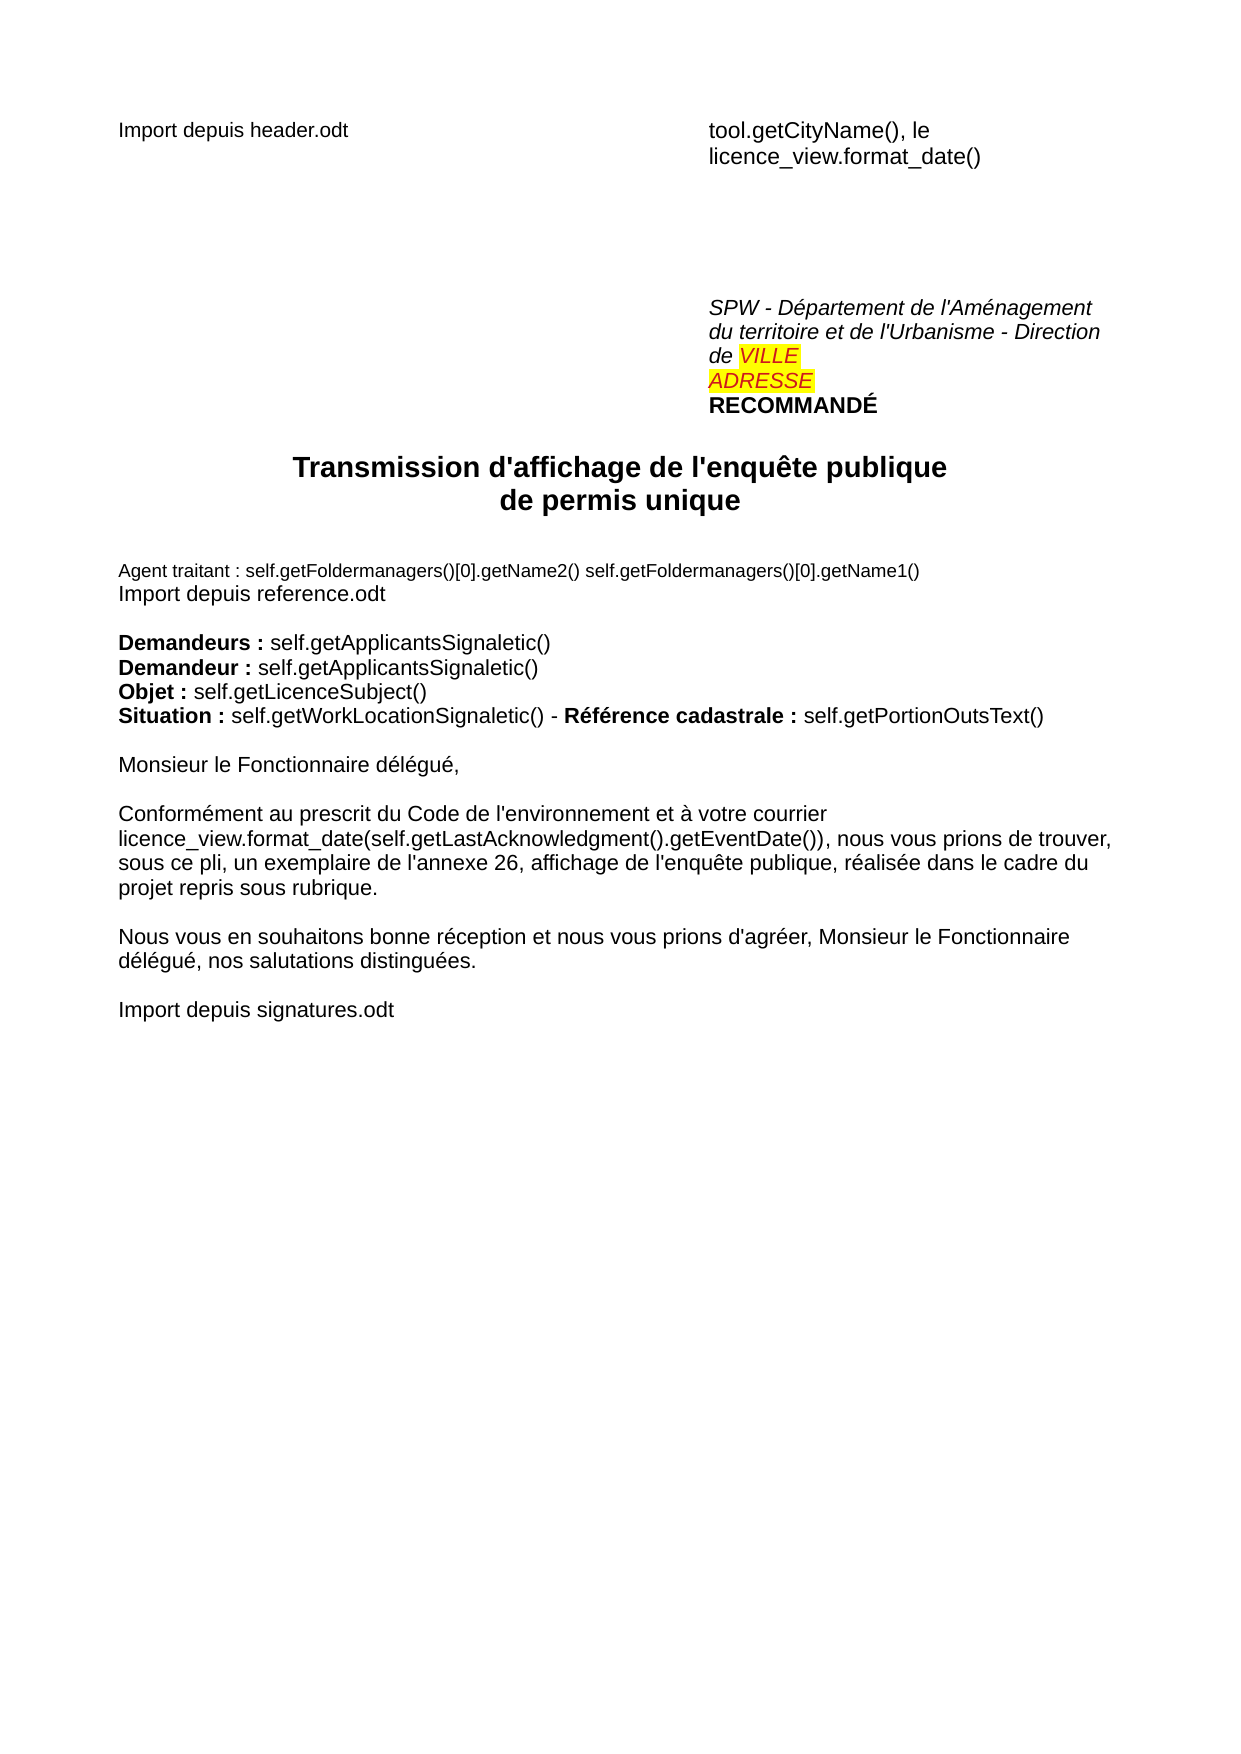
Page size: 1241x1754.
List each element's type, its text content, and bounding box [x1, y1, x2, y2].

table_header tool.getCityName(), le licence_view.format_date() SPW - Département de l'Aménagement du territoire et de l'Urbanisme - Direction de VILLE ADRESSE RECOMMANDÉ [709, 118, 1123, 419]
text Monsieur le Fonctionnaire délégué, [118, 753, 1122, 777]
text Import depuis reference.odt [118, 582, 1122, 606]
text Nous vous en souhaitons bonne réception et nous vous prions d'agréer, Monsieur le Fonctionnaire délégué, nos salutations distinguées. [118, 924, 1122, 973]
text Import depuis signatures.odt [118, 998, 1122, 1022]
text Demandeurs : self.getApplicantsSignaletic() [118, 631, 1122, 655]
text Agent traitant : self.getFoldermanagers()[0].getName2() self.getFoldermanagers()[0].getName1() [118, 561, 1122, 582]
text Objet : self.getLicenceSubject() [118, 679, 1122, 704]
title Transmission d'affichage de l'enquête publique [118, 451, 1122, 484]
text Conformément au prescrit du Code de l'environnement et à votre courrier licence_view.format_date(self.getLastAcknowledgment().getEventDate()), nous vous prions de trouver, sous ce pli, un exemplaire de l'annexe 26, affichage de l'enquête publique, réalisée dans le cadre du projet repris sous rubrique. [118, 802, 1122, 900]
table_header Import depuis header.odt [118, 118, 708, 419]
text Demandeur : self.getApplicantsSignaletic() [118, 655, 1122, 679]
text Situation : self.getWorkLocationSignaletic() - Référence cadastrale : self.getPortionOutsText() [118, 704, 1122, 728]
title de permis unique [118, 484, 1122, 517]
